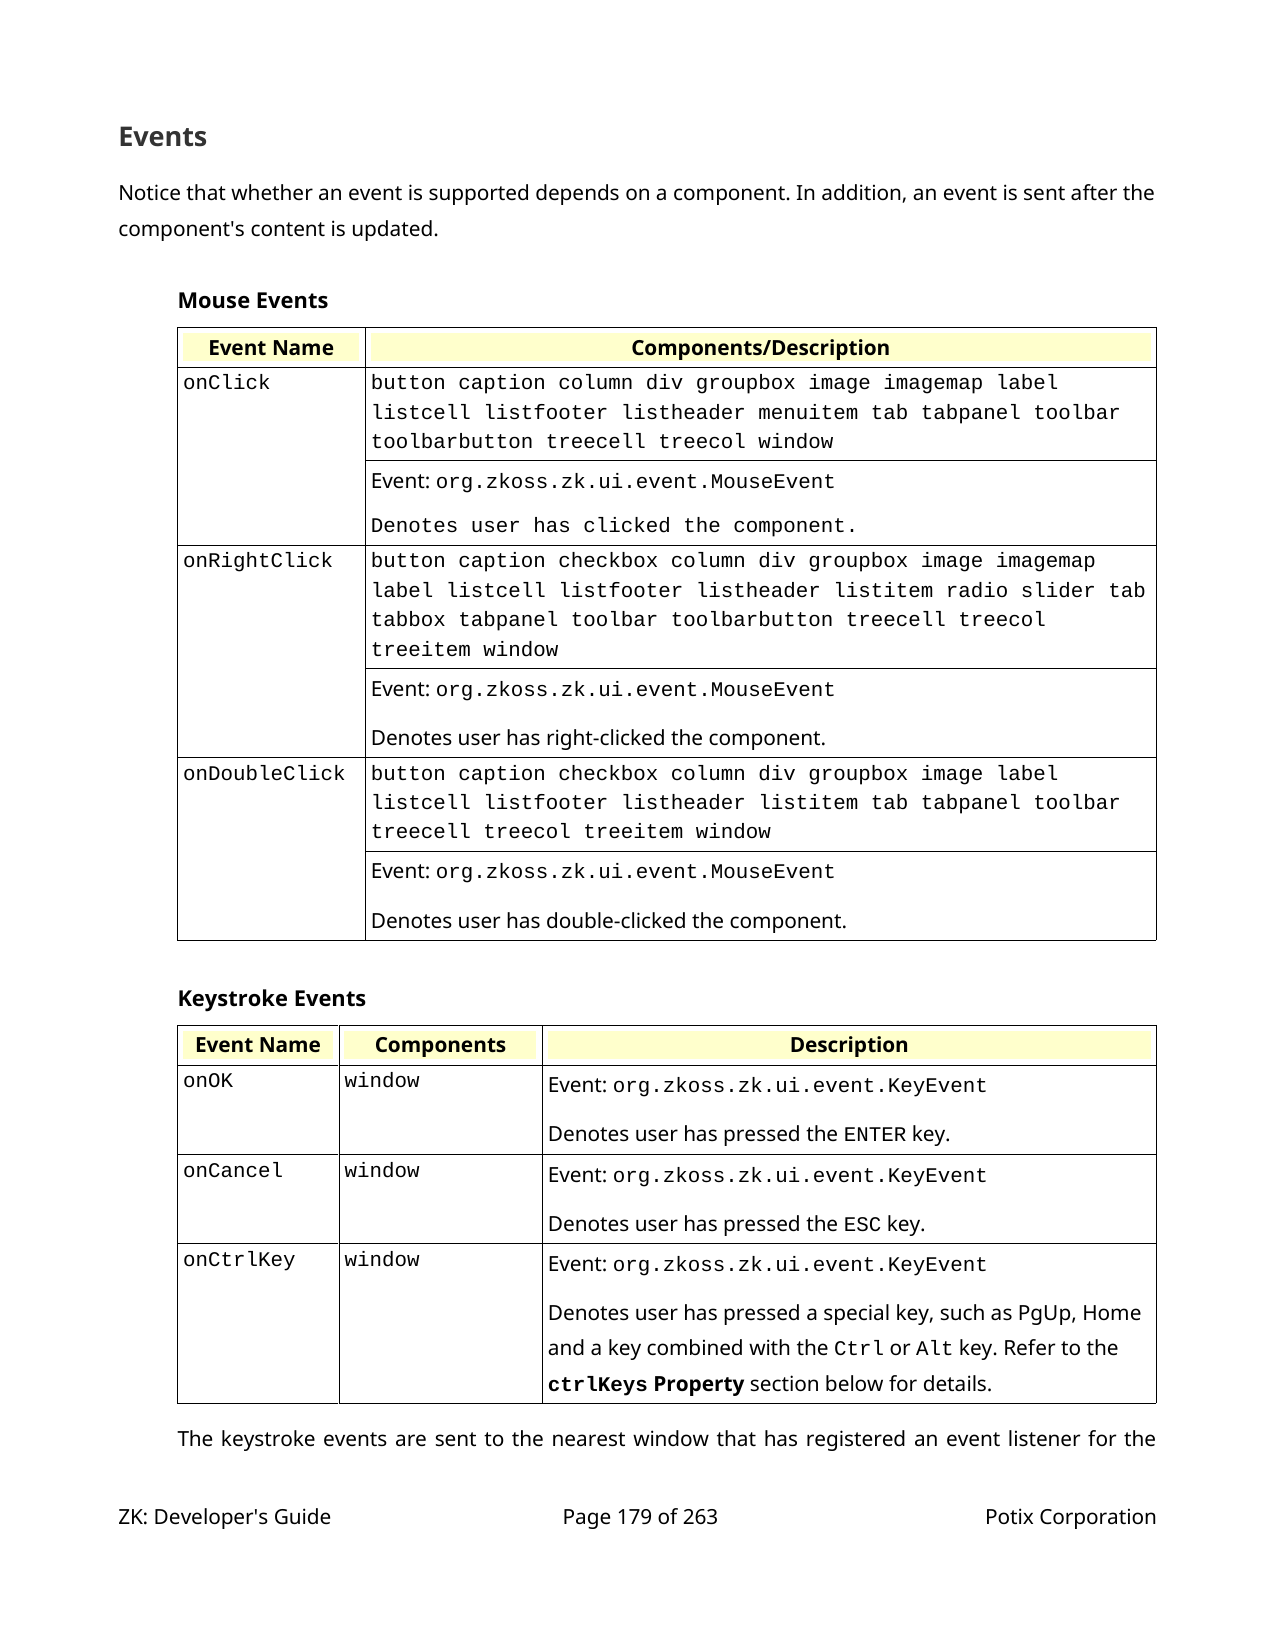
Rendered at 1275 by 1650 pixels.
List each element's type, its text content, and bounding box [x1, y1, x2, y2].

table_cell onDoubleClick [178, 758, 365, 940]
table_cell onCancel [178, 1155, 338, 1243]
table_header Components [340, 1026, 542, 1065]
table_cell Event: org.zkoss.zk.ui.event.KeyEvent Denotes user has pressed the ESC key. [543, 1155, 1156, 1243]
table_cell window [340, 1066, 542, 1154]
table_cell Event: org.zkoss.zk.ui.event.MouseEvent Denotes user has clicked the component. [366, 461, 1156, 545]
table_header button caption checkbox column div groupbox image label listcell listfooter listheader listitem tab tabpanel toolbar treecell treecol treeitem window [366, 758, 1156, 851]
table_cell onCtrlKey [178, 1244, 338, 1403]
table_header button caption checkbox column div groupbox image imagemap label listcell listfooter listheader listitem radio slider tab tabbox tabpanel toolbar toolbarbutton treecell treecol treeitem window [366, 546, 1156, 668]
subtitle Keystroke Events [177, 982, 1157, 1012]
table_cell Event: org.zkoss.zk.ui.event.MouseEvent Denotes user has right-clicked the component. [366, 669, 1156, 757]
table_cell onOK [178, 1066, 338, 1154]
table_cell Event: org.zkoss.zk.ui.event.KeyEvent Denotes user has pressed a special key, such as PgUp, Home and a key combined with the Ctrl or Alt key. Refer to the ctrlKeys Property section below for details. [543, 1244, 1156, 1403]
table_header Components/Description [366, 328, 1156, 367]
table_cell onRightClick [178, 546, 365, 757]
table_cell window [340, 1155, 542, 1243]
table_cell Event: org.zkoss.zk.ui.event.KeyEvent Denotes user has pressed the ENTER key. [543, 1066, 1156, 1154]
table_header Description [543, 1026, 1156, 1065]
table_cell Event: org.zkoss.zk.ui.event.MouseEvent Denotes user has double-clicked the component. [366, 852, 1156, 940]
subtitle Events [118, 118, 1157, 155]
table_cell window [340, 1244, 542, 1403]
table_header Event Name [178, 1026, 338, 1065]
text The keystroke events are sent to the nearest window that has registered an event listener for the [177, 1424, 1157, 1452]
table_header button caption column div groupbox image imagemap label listcell listfooter listheader menuitem tab tabpanel toolbar toolbarbutton treecell treecol window [366, 368, 1156, 460]
table_cell onClick [178, 368, 365, 545]
subtitle Mouse Events [177, 284, 1157, 314]
text Notice that whether an event is supported depends on a component. In addition, an event is sent after the component's content is updated. [118, 178, 1157, 242]
table_header Event Name [178, 328, 365, 367]
